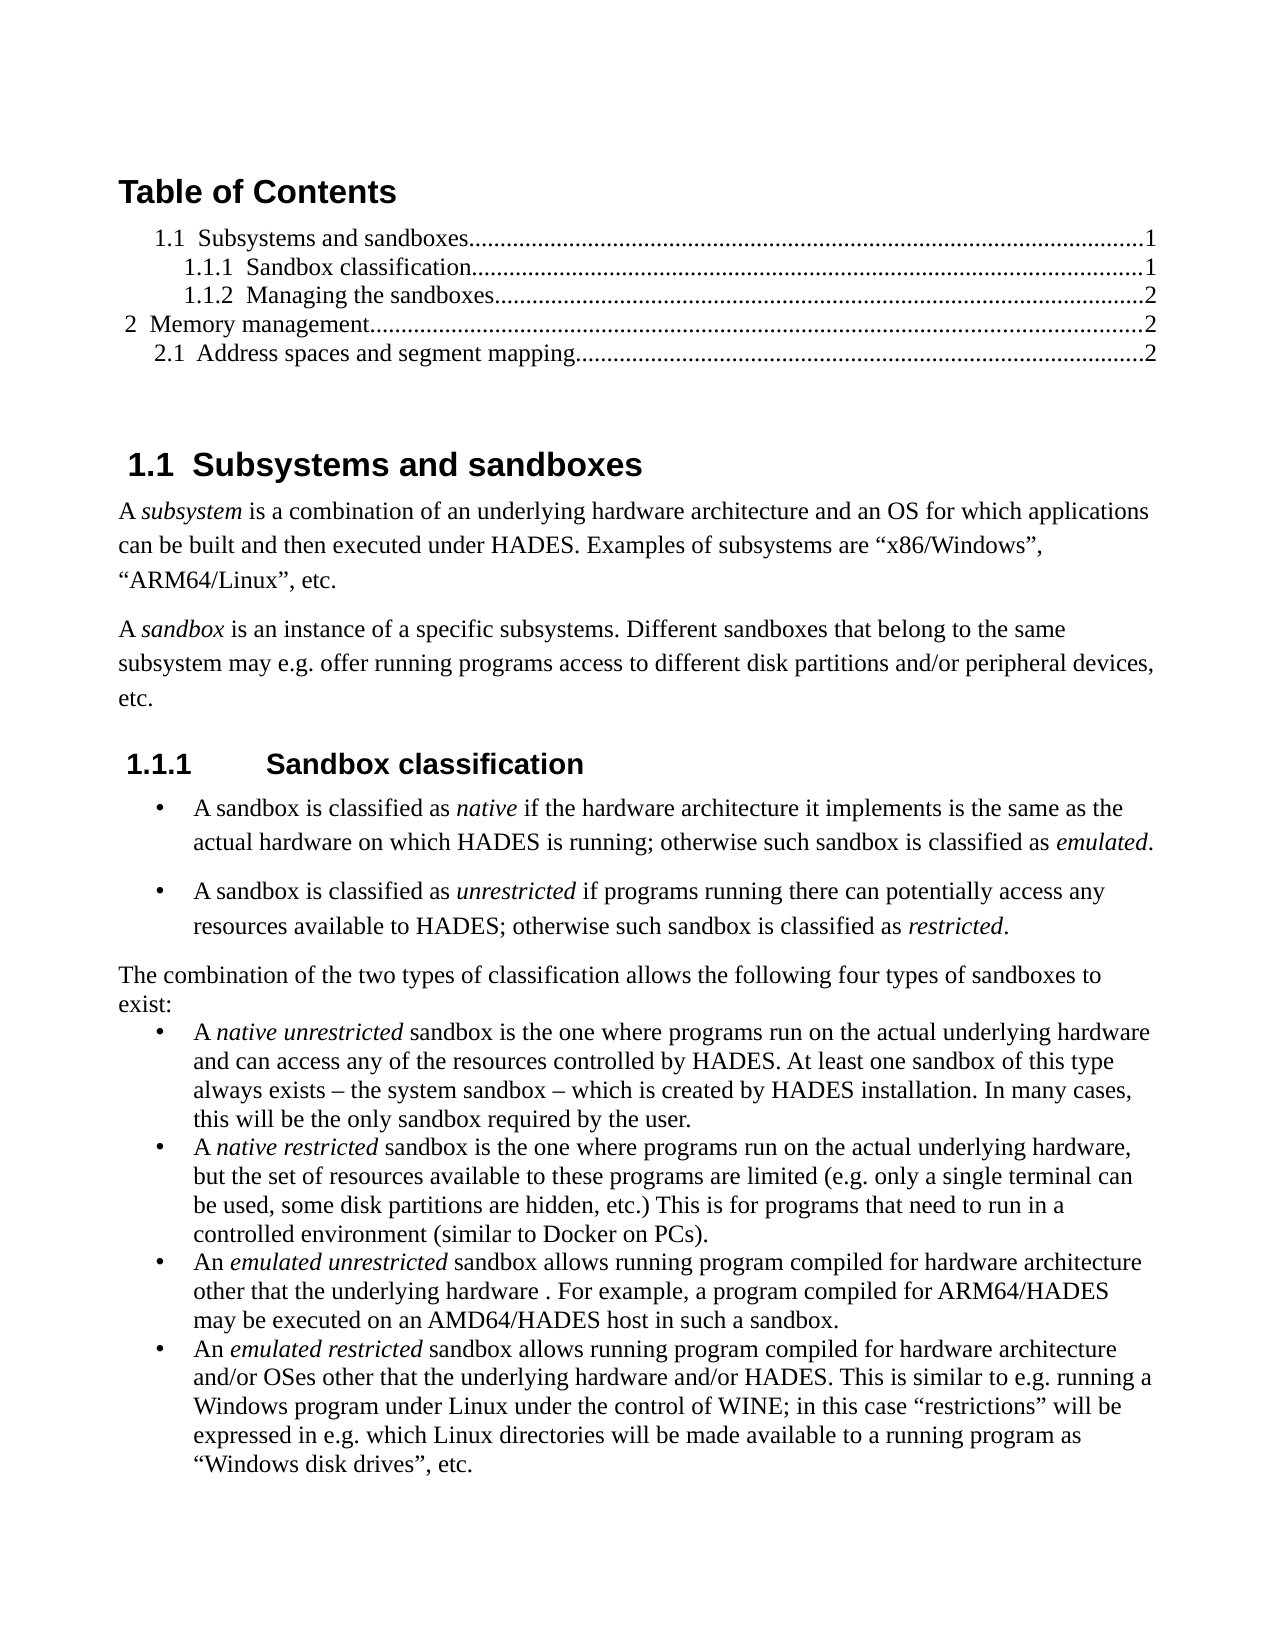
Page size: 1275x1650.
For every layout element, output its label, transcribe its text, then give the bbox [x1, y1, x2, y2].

text 2.1 Address spaces and segment mapping 2 [148, 338, 1157, 367]
text 1.1.1 Sandbox classification 1 [177, 252, 1157, 280]
list A sandbox is classified as unrestricted if programs running there can potentially access any resources available to HADES; otherwise such sandbox is classified as restricted. [156, 876, 1157, 940]
list A native unrestricted sandbox is the one where programs run on the actual underlying hardware and can access any of the resources controlled by HADES. At least one sandbox of this type always exists – the system sandbox – which is created by HADES installation. In many cases, this will be the only sandbox required by the user. [156, 1017, 1157, 1132]
subtitle Table of Contents [118, 172, 1157, 210]
text A sandbox is an instance of a specific subsystems. Different sandboxes that belong to the same subsystem may e.g. offer running programs access to different disk partitions and/or peripheral devices, etc. [118, 614, 1157, 712]
text The combination of the two types of classification allows the following four types of sandboxes to exist: [118, 960, 1157, 1017]
subtitle Sandbox classification [118, 747, 1157, 780]
text 1.1 Subsystems and sandboxes 1 [148, 223, 1157, 252]
text 2 Memory management 2 [118, 309, 1157, 338]
text A subsystem is a combination of an underlying hardware architecture and an OS for which applications can be built and then executed under HADES. Examples of subsystems are “x86/Windows”, “ARM64/Linux”, etc. [118, 496, 1157, 594]
subtitle Subsystems and sandboxes [118, 445, 1157, 483]
list An emulated restricted sandbox allows running program compiled for hardware architecture and/or OSes other that the underlying hardware and/or HADES. This is similar to e.g. running a Windows program under Linux under the control of WINE; in this case “restrictions” will be expressed in e.g. which Linux directories will be made available to a running program as “Windows disk drives”, etc. [156, 1334, 1157, 1477]
text 1.1.2 Managing the sandboxes 2 [177, 280, 1157, 309]
list An emulated unrestricted sandbox allows running program compiled for hardware architecture other that the underlying hardware . For example, a program compiled for ARM64/HADES may be executed on an AMD64/HADES host in such a sandbox. [156, 1247, 1157, 1334]
list A native restricted sandbox is the one where programs run on the actual underlying hardware, but the set of resources available to these programs are limited (e.g. only a single terminal can be used, some disk partitions are hidden, etc.) This is for programs that need to run in a controlled environment (similar to Docker on PCs). [156, 1132, 1157, 1247]
list A sandbox is classified as native if the hardware architecture it implements is the same as the actual hardware on which HADES is running; otherwise such sandbox is classified as emulated. [156, 793, 1157, 856]
